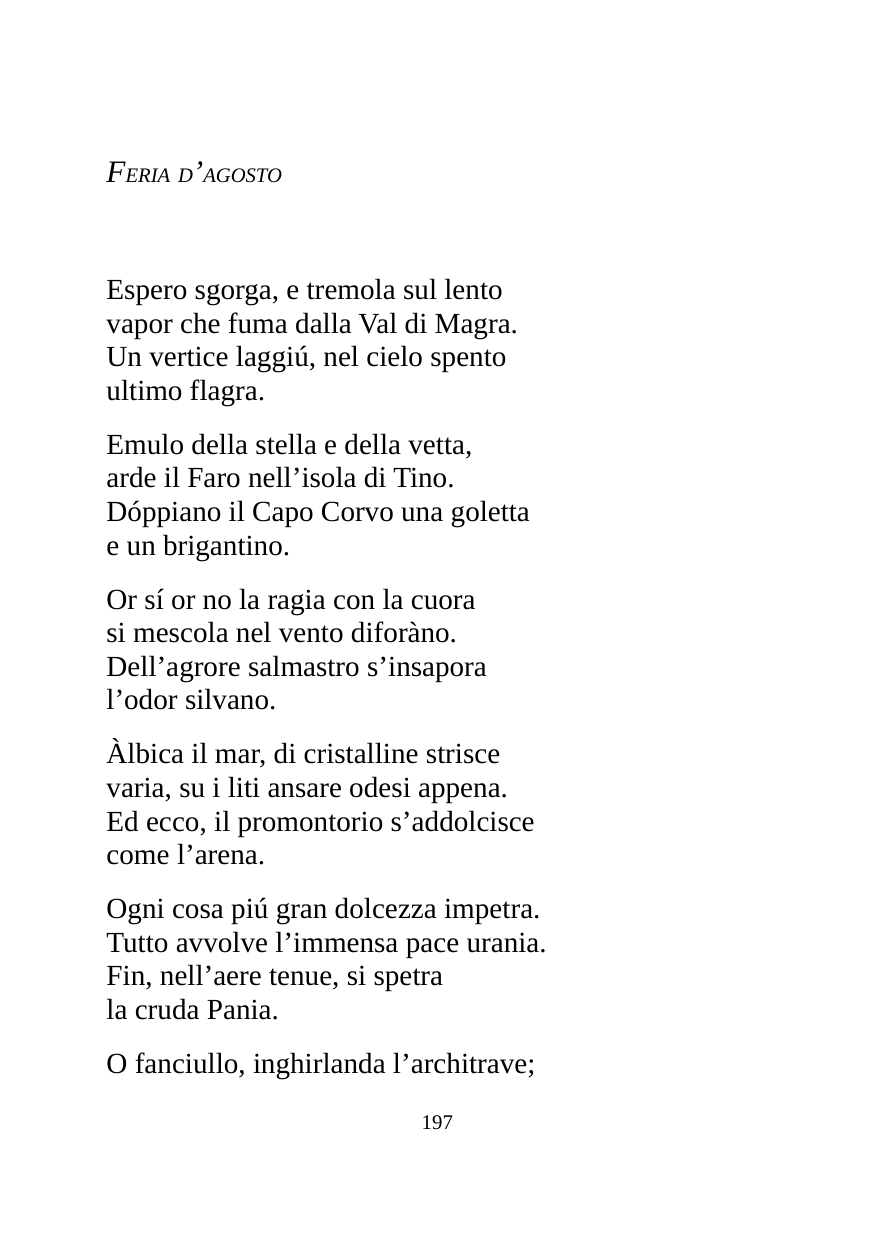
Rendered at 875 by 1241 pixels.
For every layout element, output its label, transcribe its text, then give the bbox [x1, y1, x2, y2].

text Tutto avvolve l’immensa pace urania. [106, 925, 768, 958]
text Fin, nell’aere tenue, si spetra [106, 958, 768, 992]
text ultimo flagra. [106, 373, 768, 406]
text Espero sgorga, e tremola sul lento [106, 272, 768, 306]
text Emulo della stella e della vetta, [106, 427, 768, 461]
text come l’arena. [106, 837, 768, 871]
subtitle Feria d’agosto [106, 153, 768, 189]
text Or sí or no la ragia con la cuora [106, 582, 768, 615]
text Un vertice laggiú, nel cielo spento [106, 339, 768, 373]
text e un brigantino. [106, 528, 768, 561]
text Dell’agrore salmastro s’insapora [106, 649, 768, 682]
text O fanciullo, inghirlanda l’architrave; [106, 1046, 768, 1080]
text la cruda Pania. [106, 992, 768, 1026]
text vapor che fuma dalla Val di Magra. [106, 306, 768, 339]
text Ed ecco, il promontorio s’addolcisce [106, 804, 768, 837]
text arde il Faro nell’isola di Tino. [106, 461, 768, 494]
text l’odor silvano. [106, 682, 768, 716]
text varia, su i liti ansare odesi appena. [106, 770, 768, 804]
text Ogni cosa piú gran dolcezza impetra. [106, 891, 768, 925]
text Dóppiano il Capo Corvo una goletta [106, 494, 768, 528]
text Àlbica il mar, di cristalline strisce [106, 737, 768, 770]
text si mescola nel vento diforàno. [106, 615, 768, 649]
